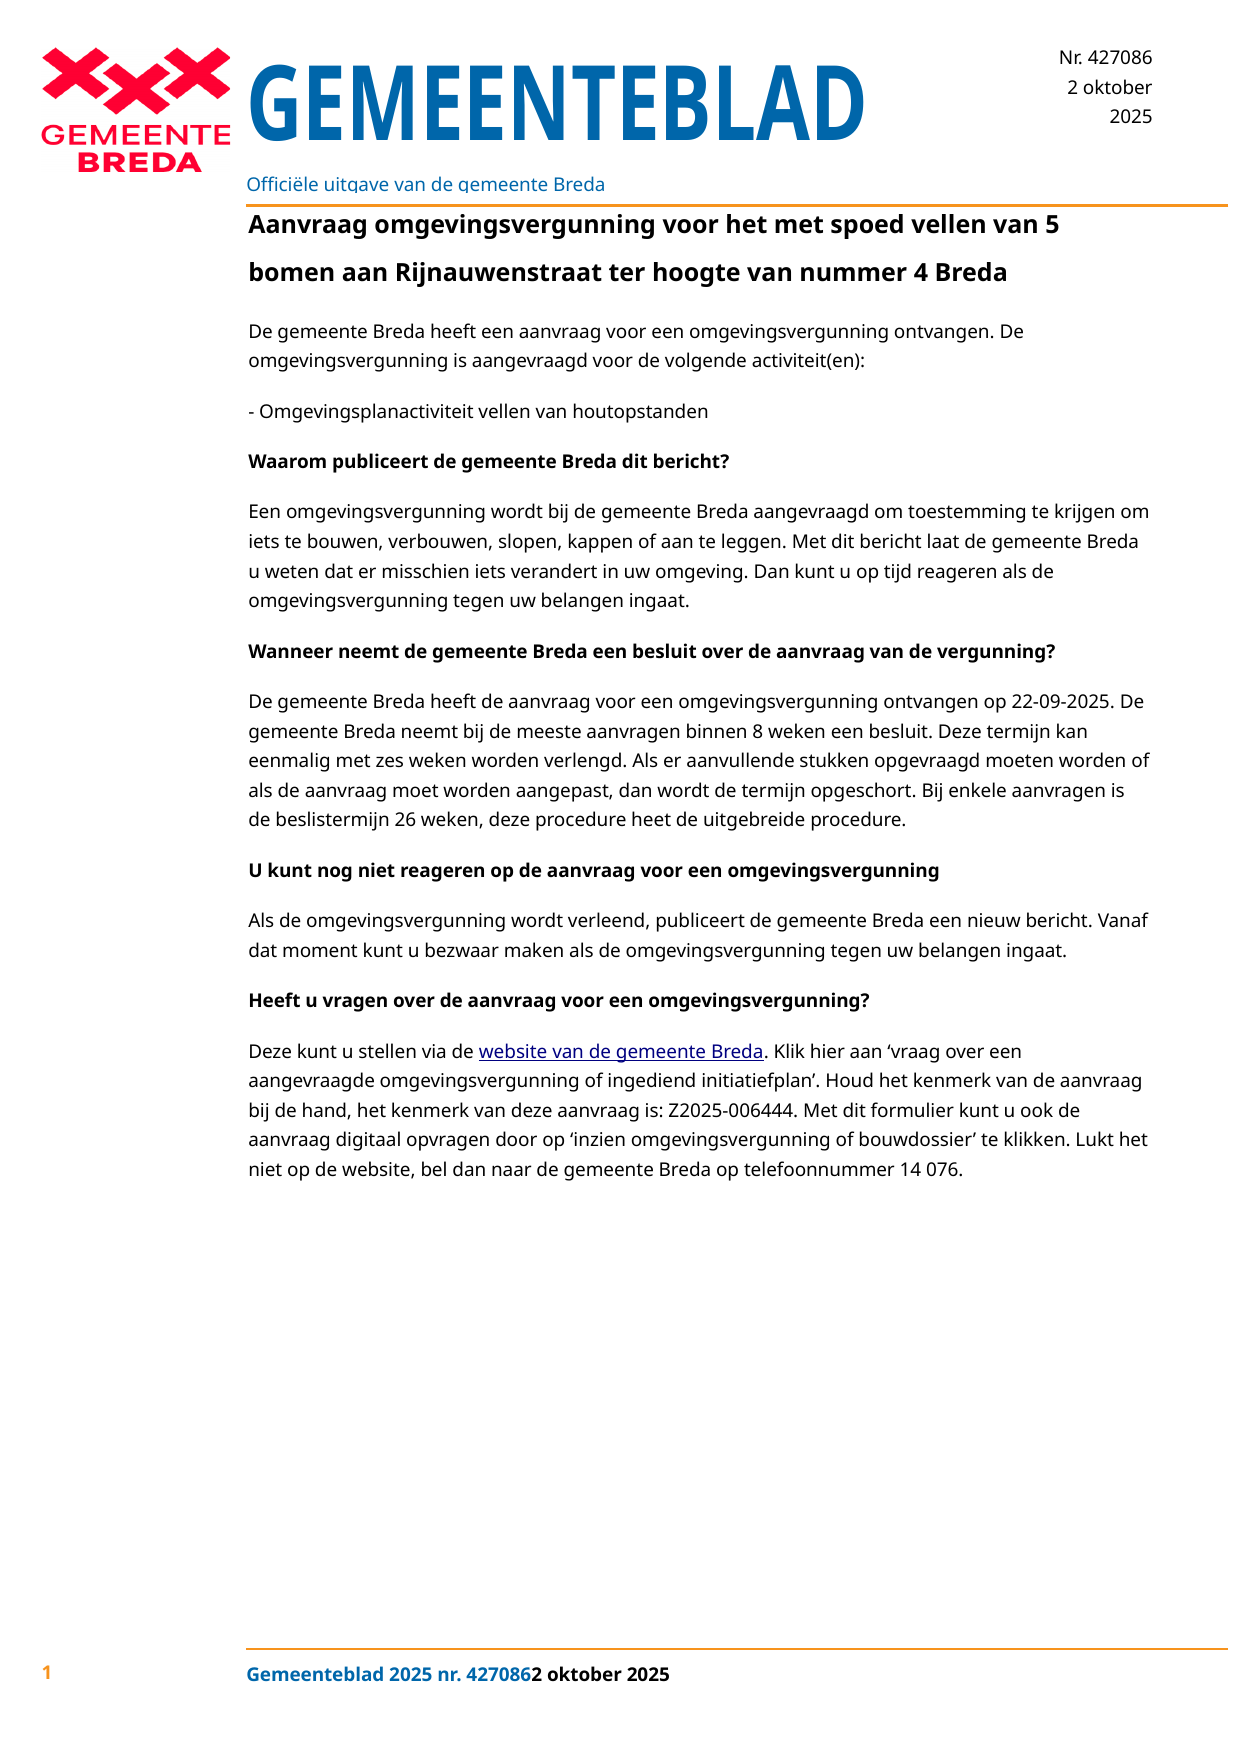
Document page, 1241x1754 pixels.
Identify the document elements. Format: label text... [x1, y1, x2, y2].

text Heeft u vragen over de aanvraag voor een omgevingsvergunning? [248, 987, 1152, 1013]
text Waarom publiceert de gemeente Breda dit bericht? [248, 448, 1152, 474]
picture [41, 47, 231, 172]
text Wanneer neemt de gemeente Breda een besluit over de aanvraag van de vergunning? [248, 638, 1152, 664]
text De gemeente Breda heeft een aanvraag voor een omgevingsvergunning ontvangen. De omgevingsvergunning is aangevraagd voor de volgende activiteit(en): [248, 318, 1152, 373]
text Aanvraag omgevingsvergunning voor het met spoed vellen van 5 bomen aan Rijnauwenstraat ter hoogte van nummer 4 Breda [248, 207, 1152, 288]
text Een omgevingsvergunning wordt bij de gemeente Breda aangevraagd om toestemming te krijgen om iets te bouwen, verbouwen, slopen, kappen of aan te leggen. Met dit bericht laat de gemeente Breda u weten dat er misschien iets verandert in uw omgeving. Dan kunt u op tijd reageren als de omgevingsvergunning tegen uw belangen ingaat. [248, 499, 1152, 613]
text Als de omgevingsvergunning wordt verleend, publiceert de gemeente Breda een nieuw bericht. Vanaf dat moment kunt u bezwaar maken als de omgevingsvergunning tegen uw belangen ingaat. [248, 907, 1152, 963]
text - Omgevingsplanactiviteit vellen van houtopstanden [248, 398, 1152, 424]
text De gemeente Breda heeft de aanvraag voor een omgevingsvergunning ontvangen op 22-09-2025. De gemeente Breda neemt bij de meeste aanvragen binnen 8 weken een besluit. Deze termijn kan eenmalig met zes weken worden verlengd. Als er aanvullende stukken opgevraagd moeten worden of als de aanvraag moet worden aangepast, dan wordt de termijn opgeschort. Bij enkele aanvragen is de beslistermijn 26 weken, deze procedure heet de uitgebreide procedure. [248, 688, 1152, 832]
text Deze kunt u stellen via de website van de gemeente Breda. Klik hier aan ‘vraag over een aangevraagde omgevingsvergunning of ingediend initiatiefplan’. Houd het kenmerk van de aanvraag bij de hand, het kenmerk van deze aanvraag is: Z2025-006444. Met dit formulier kunt u ook de aanvraag digitaal opvragen door op ‘inzien omgevingsvergunning of bouwdossier’ te klikken. Lukt het niet op de website, bel dan naar de gemeente Breda op telefoonnummer 14 076. [248, 1038, 1152, 1182]
text U kunt nog niet reageren op de aanvraag voor een omgevingsvergunning [248, 857, 1152, 883]
